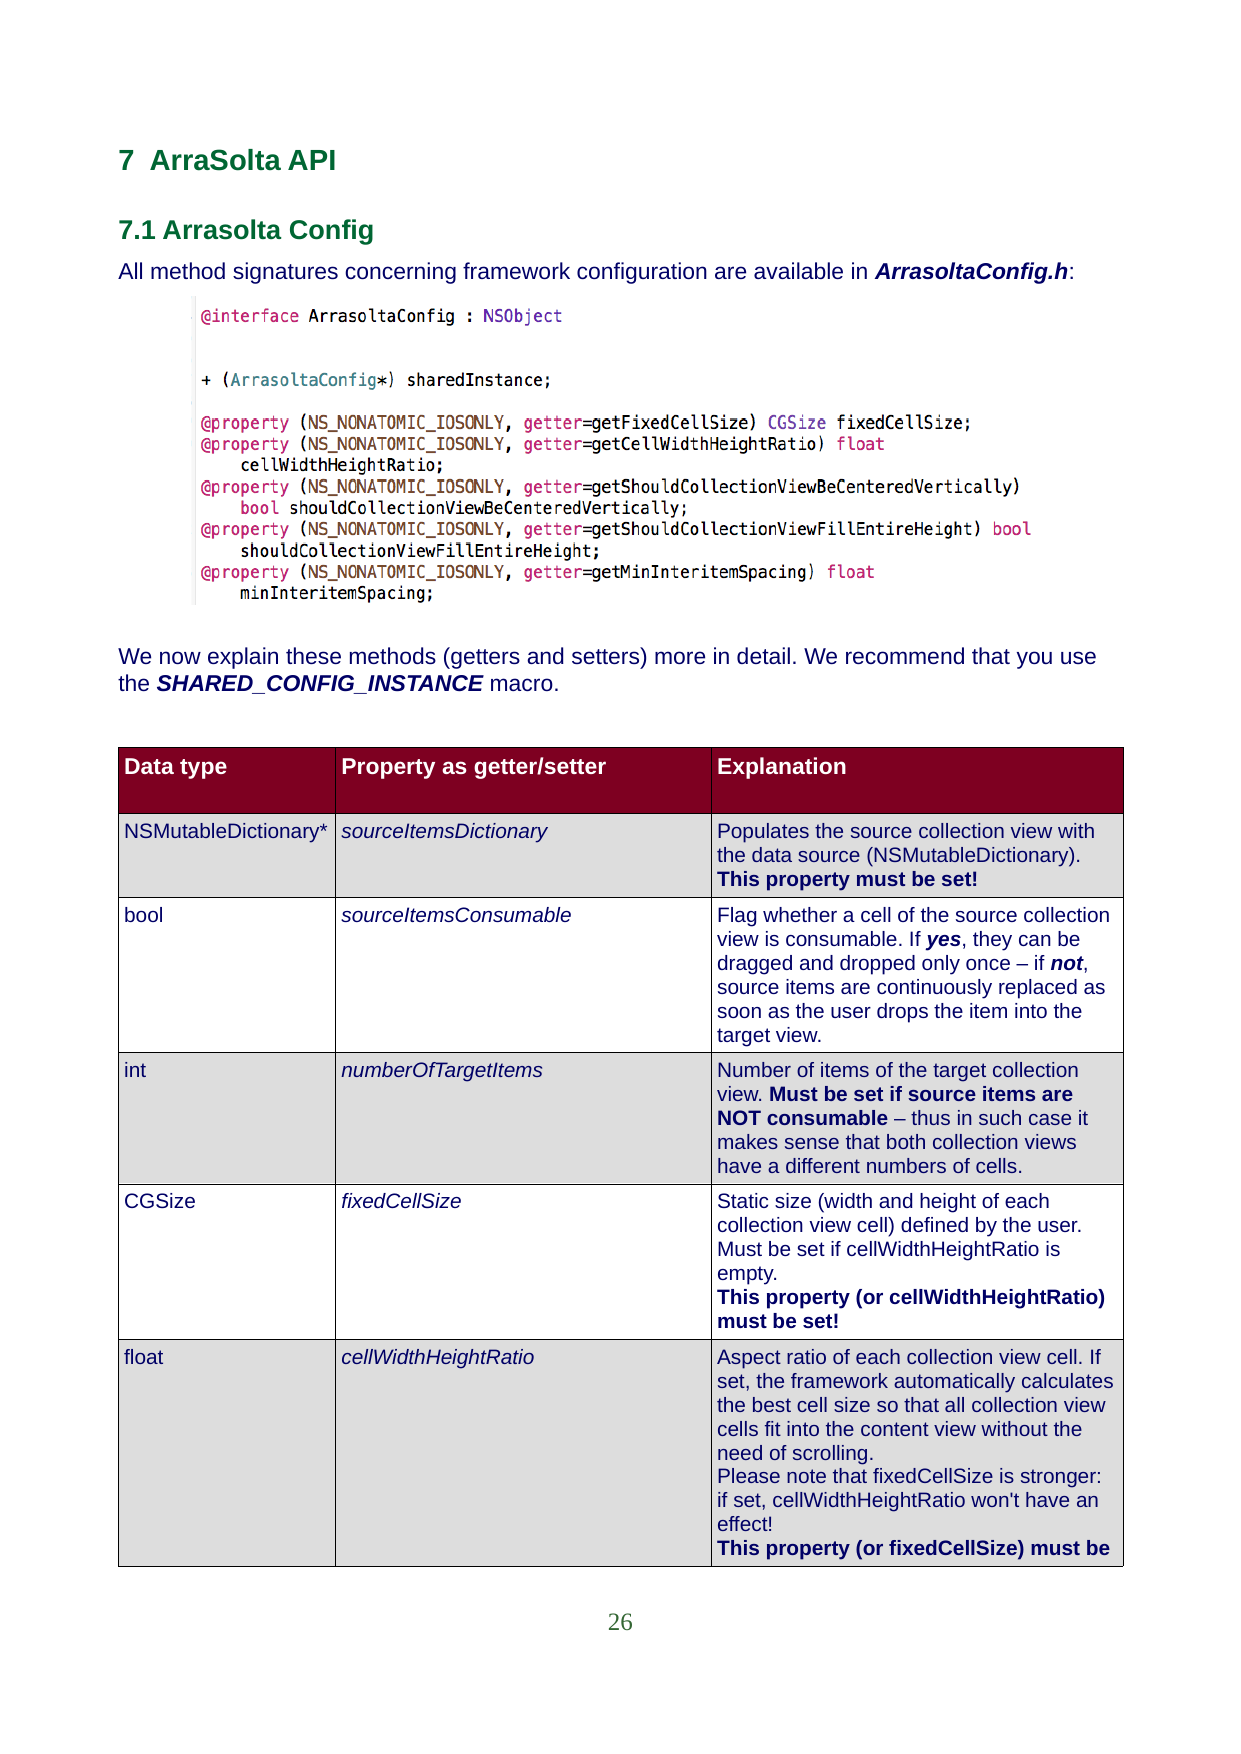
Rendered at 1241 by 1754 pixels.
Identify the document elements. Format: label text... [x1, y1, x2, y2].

table_cell sourceItemsConsumable [336, 898, 711, 1052]
table_cell sourceItemsDictionary [336, 814, 711, 897]
table_cell CGSize [119, 1185, 335, 1339]
table_header Data type [119, 748, 335, 813]
table_cell NSMutableDictionary* [119, 814, 335, 897]
table_cell Static size (width and height of each collection view cell) defined by the user. Must be set if cellWidthHeightRatio is empty. This property (or cellWidthHeightRatio) must be set! [712, 1185, 1123, 1339]
text We now explain these methods (getters and setters) more in detail. We recommend that you use the SHARED_CONFIG_INSTANCE macro. [118, 643, 1122, 696]
subtitle 7.1 Arrasolta Config [118, 214, 1122, 245]
table_cell numberOfTargetItems [336, 1053, 711, 1183]
picture [191, 296, 1049, 605]
table_header Property as getter/setter [336, 748, 711, 813]
table_header Explanation [712, 748, 1123, 813]
table_cell cellWidthHeightRatio [336, 1340, 711, 1566]
text All method signatures concerning framework configuration are available in ArrasoltaConfig.h: [118, 258, 1122, 284]
table_cell bool [119, 898, 335, 1052]
table_cell Aspect ratio of each collection view cell. If set, the framework automatically calculates the best cell size so that all collection view cells fit into the content view without the need of scrolling. Please note that fixedCellSize is stronger: if set, cellWidthHeightRatio won't have an effect! This property (or fixedCellSize) must be [712, 1340, 1123, 1566]
subtitle 7 ArraSolta API [118, 143, 1122, 177]
table_cell Flag whether a cell of the source collection view is consumable. If yes, they can be dragged and dropped only once – if not, source items are continuously replaced as soon as the user drops the item into the target view. [712, 898, 1123, 1052]
table_cell Populates the source collection view with the data source (NSMutableDictionary). This property must be set! [712, 814, 1123, 897]
table_cell float [119, 1340, 335, 1566]
table_cell Number of items of the target collection view. Must be set if source items are NOT consumable – thus in such case it makes sense that both collection views have a different numbers of cells. [712, 1053, 1123, 1183]
table_cell fixedCellSize [336, 1185, 711, 1339]
table_cell int [119, 1053, 335, 1183]
